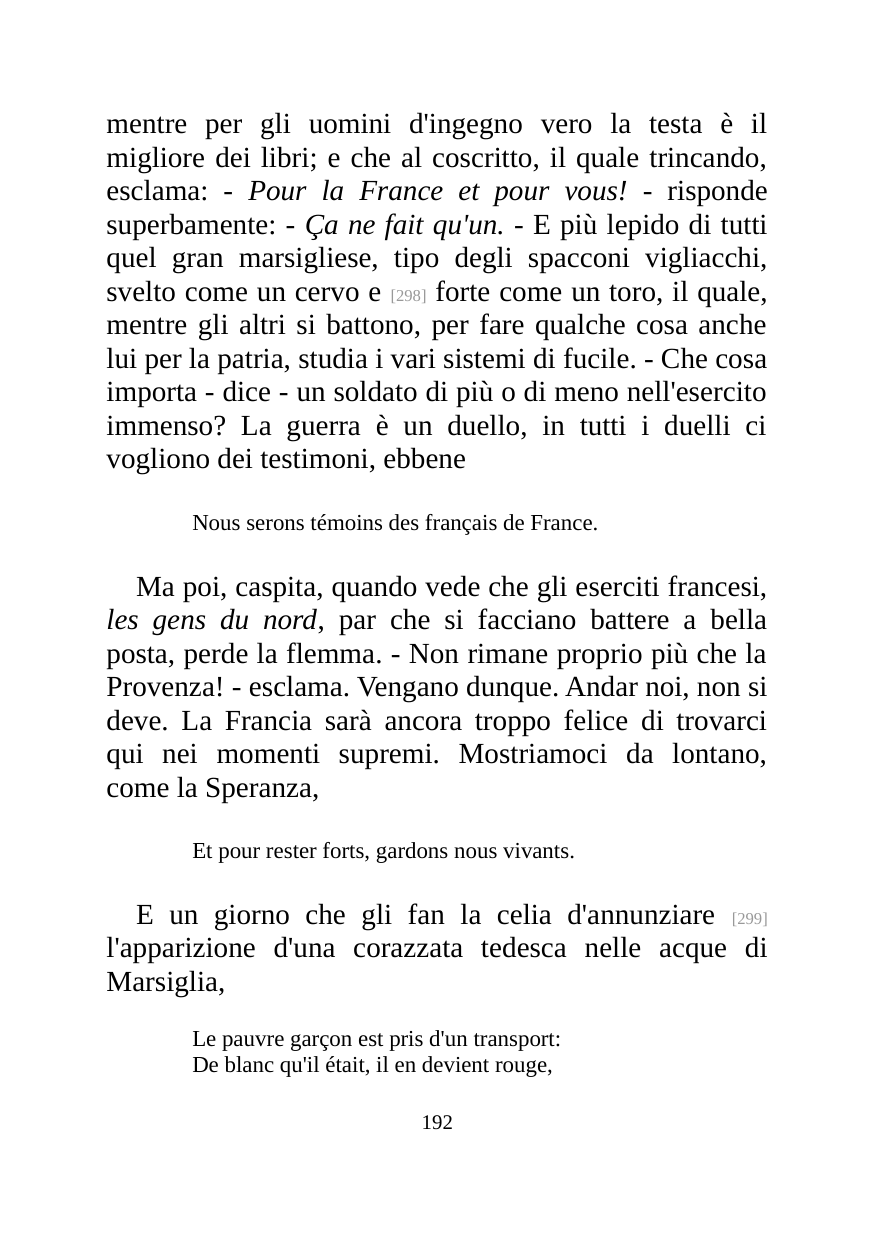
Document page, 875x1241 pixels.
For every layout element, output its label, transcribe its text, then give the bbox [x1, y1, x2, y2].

text Ma poi, caspita, quando vede che gli eserciti francesi, les gens du nord, par che si facciano battere a bella posta, perde la flemma. - Non rimane proprio più che la Provenza! - esclama. Vengano dunque. Andar noi, non si deve. La Francia sarà ancora troppo felice di trovarci qui nei momenti supremi. Mostriamoci da lontano, come la Speranza, [106, 569, 768, 803]
text Le pauvre garçon est pris d'un transport: [162, 1025, 768, 1051]
text mentre per gli uomini d'ingegno vero la testa è il migliore dei libri; e che al coscritto, il quale trincando, esclama: - Pour la France et pour vous! - risponde superbamente: - Ça ne fait qu'un. - E più lepido di tutti quel gran marsigliese, tipo degli spacconi vigliacchi, svelto come un cervo e [298] forte come un toro, il quale, mentre gli altri si battono, per fare qualche cosa anche lui per la patria, studia i vari sistemi di fucile. - Che cosa importa - dice - un soldato di più o di meno nell'esercito immenso? La guerra è un duello, in tutti i duelli ci vogliono dei testimoni, ebbene [106, 106, 768, 475]
text E un giorno che gli fan la celia d'annunziare [299] l'apparizione d'una corazzata tedesca nelle acque di Marsiglia, [106, 897, 768, 997]
text Et pour rester forts, gardons nous vivants. [162, 837, 768, 863]
text De blanc qu'il était, il en devient rouge, [162, 1051, 768, 1078]
text Nous serons témoins des français de France. [162, 509, 768, 535]
